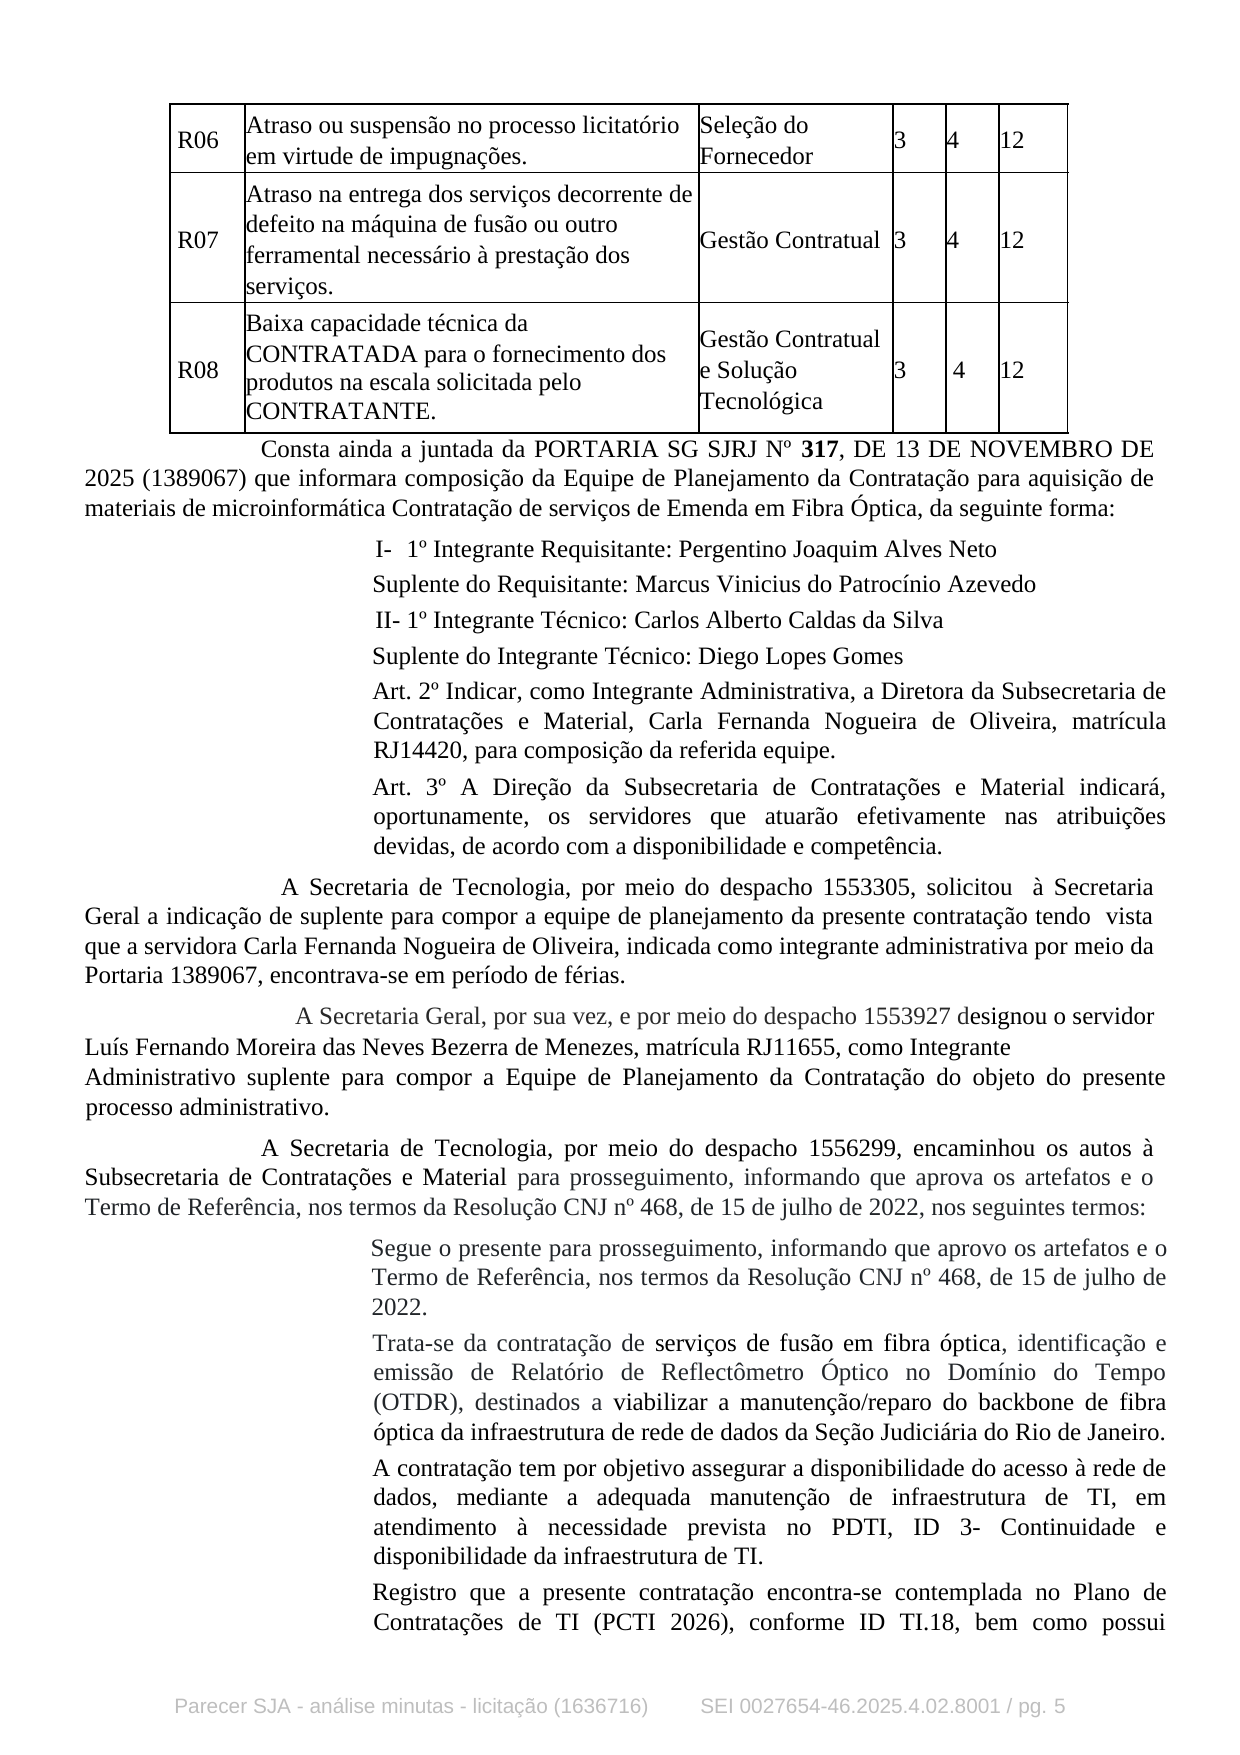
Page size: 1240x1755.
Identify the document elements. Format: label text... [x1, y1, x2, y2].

table_cell Gestão Contratual [700, 173, 892, 301]
text Art. 3º A Direção da Subsecretaria de Contratações e Material indicará, oportunamente, os servidores que atuarão efetivamente nas atribuições devidas, de acordo com a disponibilidade e competência. [372, 772, 1167, 859]
table_cell 12 [1000, 105, 1067, 171]
table_cell 4 [947, 303, 998, 432]
table_cell 3 [894, 105, 945, 171]
table_cell 4 [947, 105, 998, 171]
table_cell 3 [894, 303, 945, 432]
table_cell 12 [1000, 173, 1067, 301]
table_cell Atraso ou suspensão no processo licitatório em virtude de impugnações. [246, 105, 698, 171]
text A contratação tem por objetivo assegurar a disponibilidade do acesso à rede de dados, mediante a adequada manutenção de infraestrutura de TI, em atendimento à necessidade prevista no PDTI, ID 3- Continuidade e disponibilidade da infraestrutura de TI. [372, 1453, 1167, 1570]
table_cell R06 [171, 105, 244, 171]
table_cell Gestão Contratual e Solução Tecnológica [700, 303, 892, 432]
list 1º Integrante Técnico: Carlos Alberto Caldas da Silva [375, 605, 1167, 634]
text A Secretaria Geral, por sua vez, e por meio do despacho 1553927 designou o servidor [84, 1001, 1154, 1030]
text Suplente do Integrante Técnico: Diego Lopes Gomes [144, 641, 1131, 669]
text A Secretaria de Tecnologia, por meio do despacho 1553305, solicitou à Secretaria Geral a indicação de suplente para compor a equipe de planejamento da presente contratação tendo vista que a servidora Carla Fernanda Nogueira de Oliveira, indicada como integrante administrativa por meio da Portaria 1389067, encontrava-se em período de férias. [84, 872, 1155, 989]
text Administrativo suplente para compor a Equipe de Planejamento da Contratação do objeto do presente processo administrativo. [84, 1062, 1167, 1121]
table_cell 3 [894, 173, 945, 301]
table_cell Atraso na entrega dos serviços decorrente de defeito na máquina de fusão ou outro ferramental necessário à prestação dos serviços. [246, 173, 698, 301]
table_cell Seleção do Fornecedor [700, 105, 892, 171]
list 1º Integrante Requisitante: Pergentino Joaquim Alves Neto [375, 534, 1167, 562]
text Trata-se da contratação de serviços de fusão em fibra óptica, identificação e emissão de Relatório de Reflectômetro Óptico no Domínio do Tempo (OTDR), destinados a viabilizar a manutenção/reparo do backbone de fibra óptica da infraestrutura de rede de dados da Seção Judiciária do Rio de Janeiro. [372, 1328, 1167, 1445]
table_cell Baixa capacidade técnica da CONTRATADA para o fornecimento dos produtos na escala solicitada pelo CONTRATANTE. [246, 303, 698, 432]
text Segue o presente para prosseguimento, informando que aprovo os artefatos e o Termo de Referência, nos termos da Resolução CNJ nº 468, de 15 de julho de 2022. [370, 1233, 1168, 1321]
text Registro que a presente contratação encontra-se contemplada no Plano de Contratações de TI (PCTI 2026), conforme ID TI.18, bem como possui [372, 1577, 1167, 1636]
text Art. 2º Indicar, como Integrante Administrativa, a Diretora da Subsecretaria de Contratações e Material, Carla Fernanda Nogueira de Oliveira, matrícula RJ14420, para composição da referida equipe. [372, 676, 1167, 764]
table_cell 12 [1000, 303, 1067, 432]
table_cell R08 [171, 303, 244, 432]
table_cell 4 [947, 173, 998, 301]
table_cell R07 [171, 173, 244, 301]
text Suplente do Requisitante: Marcus Vinicius do Patrocínio Azevedo [372, 569, 1167, 598]
text Luís Fernando Moreira das Neves Bezerra de Menezes, matrícula RJ11655, como Integrante [84, 1032, 1167, 1061]
text A Secretaria de Tecnologia, por meio do despacho 1556299, encaminhou os autos à Subsecretaria de Contratações e Material para prosseguimento, informando que aprova os artefatos e o Termo de Referência, nos termos da Resolução CNJ nº 468, de 15 de julho de 2022, nos seguintes termos: [84, 1133, 1154, 1221]
text Consta ainda a juntada da PORTARIA SG SJRJ Nº 317, DE 13 DE NOVEMBRO DE 2025 (1389067) que informara composição da Equipe de Planejamento da Contratação para aquisição de materiais de microinformática Contratação de serviços de Emenda em Fibra Óptica, da seguinte forma: [84, 434, 1155, 522]
